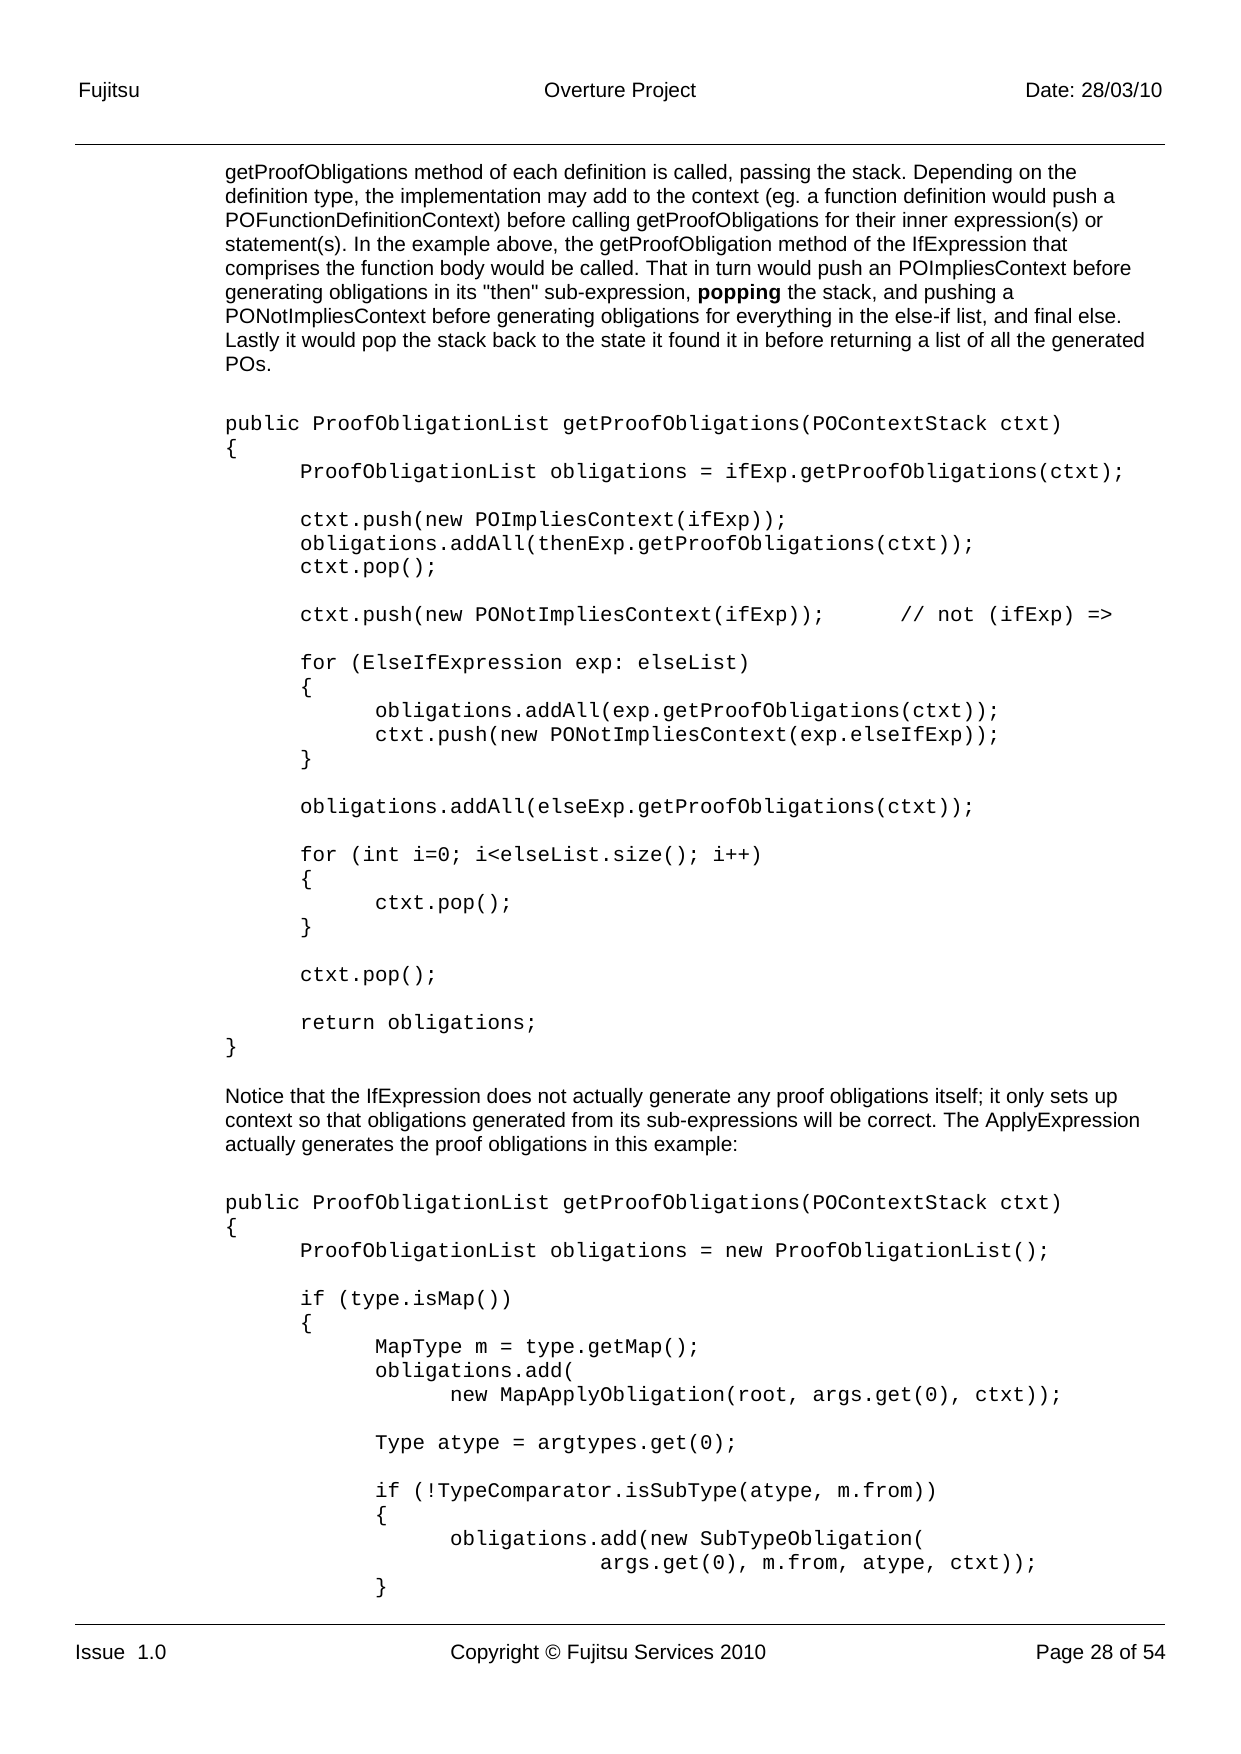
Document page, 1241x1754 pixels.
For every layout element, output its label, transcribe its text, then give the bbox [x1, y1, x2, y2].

text ctxt.push(new POImpliesContext(ifExp)); [225, 508, 1165, 532]
text for (ElseIfExpression exp: elseList) [225, 652, 1165, 676]
text getProofObligations method of each definition is called, passing the stack. Depending on the definition type, the implementation may add to the context (eg. a function definition would push a POFunctionDefinitionContext) before calling getProofObligations for their inner expression(s) or statement(s). In the example above, the getProofObligation method of the IfExpression that comprises the function body would be called. That in turn would push an POImpliesContext before generating obligations in its "then" sub-expression, popping the stack, and pushing a PONotImpliesContext before generating obligations for everything in the else-if list, and final else. Lastly it would pop the stack back to the state it found it in before returning a list of all the generated POs. [225, 160, 1165, 376]
text { [225, 868, 1165, 892]
text obligations.addAll(exp.getProofObligations(ctxt)); [225, 700, 1165, 724]
text { [225, 676, 1165, 700]
text if (!TypeComparator.isSubType(atype, m.from)) [225, 1480, 1165, 1504]
text if (type.isMap()) [225, 1288, 1165, 1312]
text { [225, 1312, 1165, 1336]
text ctxt.pop(); [225, 556, 1165, 580]
text ctxt.push(new PONotImpliesContext(ifExp)); // not (ifExp) => [225, 604, 1165, 628]
text Type atype = argtypes.get(0); [225, 1432, 1165, 1456]
text { [225, 1216, 1165, 1240]
text Notice that the IfExpression does not actually generate any proof obligations itself; it only sets up context so that obligations generated from its sub-expressions will be correct. The ApplyExpression actually generates the proof obligations in this example: [225, 1083, 1165, 1156]
text for (int i=0; i<elseList.size(); i++) [225, 844, 1165, 868]
text return obligations; [225, 1012, 1165, 1036]
text ProofObligationList obligations = ifExp.getProofObligations(ctxt); [225, 461, 1165, 484]
text ctxt.pop(); [225, 892, 1165, 916]
text ProofObligationList obligations = new ProofObligationList(); [225, 1240, 1165, 1264]
text MapType m = type.getMap(); [225, 1336, 1165, 1360]
text public ProofObligationList getProofObligations(POContextStack ctxt) [225, 1192, 1165, 1216]
text obligations.addAll(thenExp.getProofObligations(ctxt)); [225, 532, 1165, 556]
text ctxt.pop(); [225, 964, 1165, 988]
text public ProofObligationList getProofObligations(POContextStack ctxt) [225, 413, 1165, 437]
text { [225, 437, 1165, 461]
text } [225, 1036, 1165, 1059]
text } [225, 1576, 1165, 1599]
text } [225, 748, 1165, 772]
text args.get(0), m.from, atype, ctxt)); [225, 1552, 1165, 1576]
text } [225, 916, 1165, 940]
text new MapApplyObligation(root, args.get(0), ctxt)); [225, 1384, 1165, 1408]
text obligations.add( [225, 1360, 1165, 1384]
text { [225, 1504, 1165, 1528]
text obligations.addAll(elseExp.getProofObligations(ctxt)); [225, 796, 1165, 820]
text obligations.add(new SubTypeObligation( [225, 1528, 1165, 1552]
text ctxt.push(new PONotImpliesContext(exp.elseIfExp)); [225, 724, 1165, 748]
